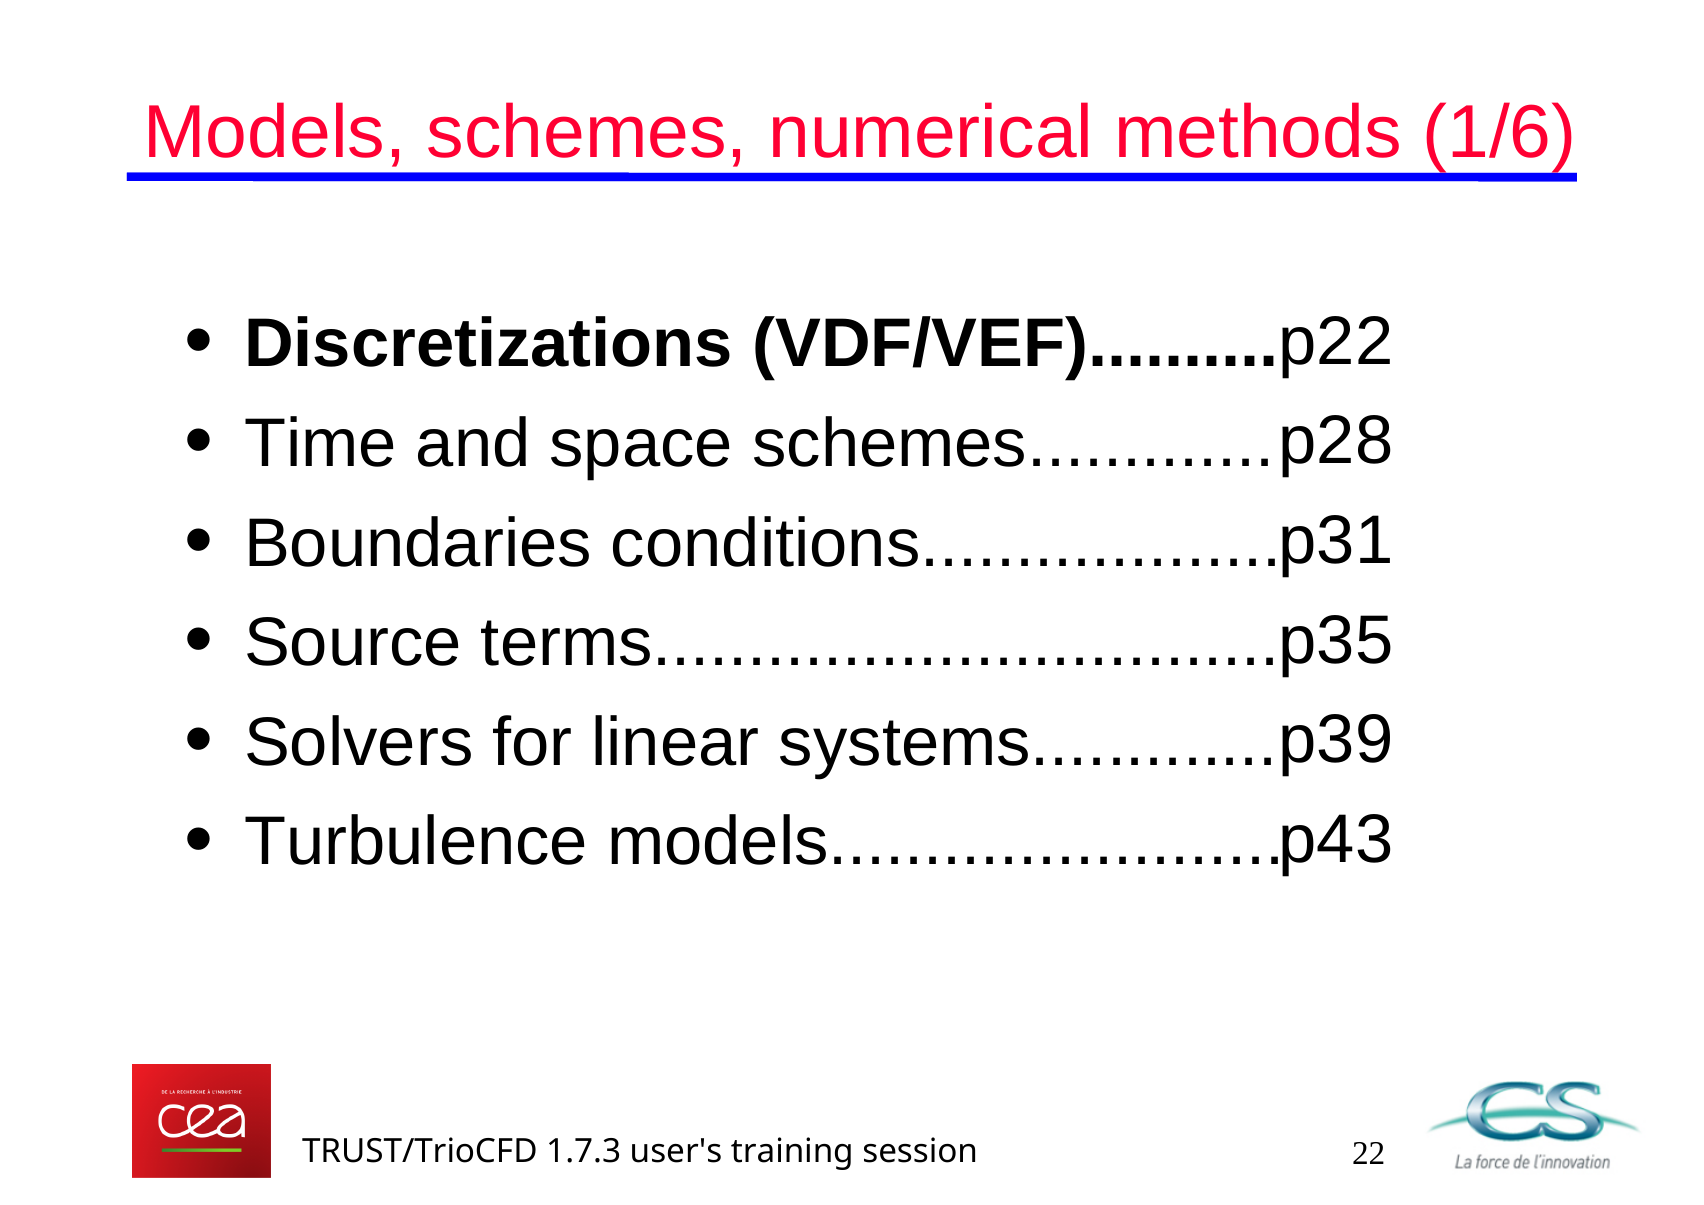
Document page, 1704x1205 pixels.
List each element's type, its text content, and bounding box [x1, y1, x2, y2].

list p22 p28 p31 p35 p39 p43 [1206, 287, 1474, 906]
picture [132, 1064, 271, 1178]
title Models, schemes, numerical methods (1/6) [127, 39, 1661, 215]
list Discretizations (VDF/VEF).......... Time and space schemes............. Boundaries conditions................... Source terms................................. Solvers for linear systems............. Turbulence models........................ [169, 290, 1206, 902]
picture [1423, 1072, 1648, 1179]
